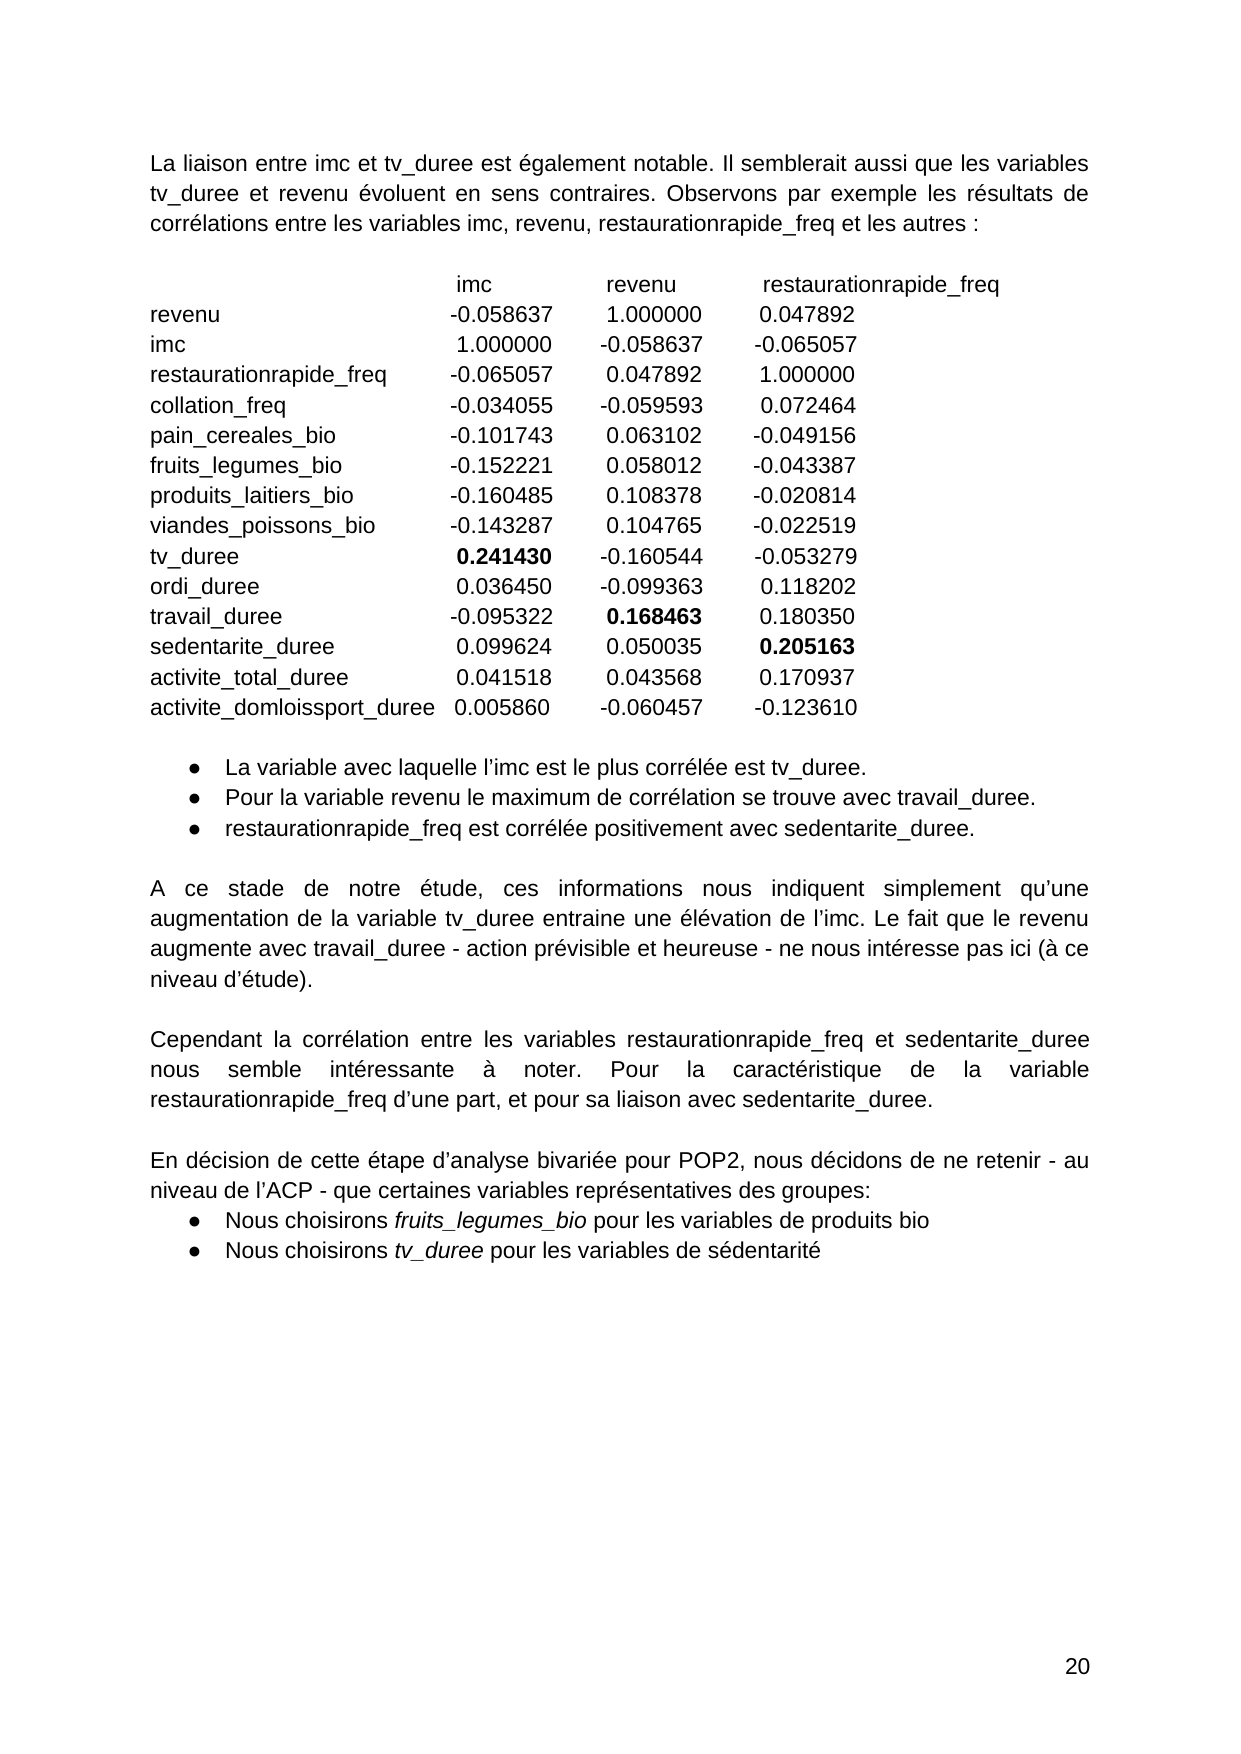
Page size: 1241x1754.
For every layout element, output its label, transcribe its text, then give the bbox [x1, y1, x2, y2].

text imc 1.000000 -0.058637 -0.065057 [150, 331, 1090, 358]
text revenu -0.058637 1.000000 0.047892 [150, 301, 1090, 327]
text collation_freq -0.034055 -0.059593 0.072464 [150, 392, 1090, 418]
text tv_duree 0.241430 -0.160544 -0.053279 [150, 543, 1090, 569]
text activite_total_duree 0.041518 0.043568 0.170937 [150, 663, 1090, 690]
text Cependant la corrélation entre les variables restaurationrapide_freq et sedentarite_duree nous semble intéressante à noter. Pour la caractéristique de la variable restaurationrapide_freq d’une part, et pour sa liaison avec sedentarite_duree. [150, 1026, 1090, 1113]
list Nous choisirons tv_duree pour les variables de sédentarité [187, 1237, 1090, 1264]
text pain_cereales_bio -0.101743 0.063102 -0.049156 [150, 422, 1090, 448]
list Pour la variable revenu le maximum de corrélation se trouve avec travail_duree. [187, 784, 1090, 811]
text produits_laitiers_bio -0.160485 0.108378 -0.020814 [150, 482, 1090, 509]
list restaurationrapide_freq est corrélée positivement avec sedentarite_duree. [187, 814, 1090, 841]
text travail_duree -0.095322 0.168463 0.180350 [150, 603, 1090, 629]
text restaurationrapide_freq -0.065057 0.047892 1.000000 [150, 361, 1090, 388]
text En décision de cette étape d’analyse bivariée pour POP2, nous décidons de ne retenir - au niveau de l’ACP - que certaines variables représentatives des groupes: [150, 1147, 1090, 1203]
list Nous choisirons fruits_legumes_bio pour les variables de produits bio [187, 1207, 1090, 1234]
list La variable avec laquelle l’imc est le plus corrélée est tv_duree. [187, 754, 1090, 781]
text imc revenu restaurationrapide_freq [150, 271, 1090, 297]
text activite_domloissport_duree 0.005860 -0.060457 -0.123610 [150, 694, 1090, 720]
text ordi_duree 0.036450 -0.099363 0.118202 [150, 573, 1090, 599]
text A ce stade de notre étude, ces informations nous indiquent simplement qu’une augmentation de la variable tv_duree entraine une élévation de l’imc. Le fait que le revenu augmente avec travail_duree - action prévisible et heureuse - ne nous intéresse pas ici (à ce niveau d’étude). [150, 875, 1090, 992]
text sedentarite_duree 0.099624 0.050035 0.205163 [150, 633, 1090, 660]
text viandes_poissons_bio -0.143287 0.104765 -0.022519 [150, 512, 1090, 539]
text La liaison entre imc et tv_duree est également notable. Il semblerait aussi que les variables tv_duree et revenu évoluent en sens contraires. Observons par exemple les résultats de corrélations entre les variables imc, revenu, restaurationrapide_freq et les autres : [150, 150, 1090, 237]
text fruits_legumes_bio -0.152221 0.058012 -0.043387 [150, 452, 1090, 478]
